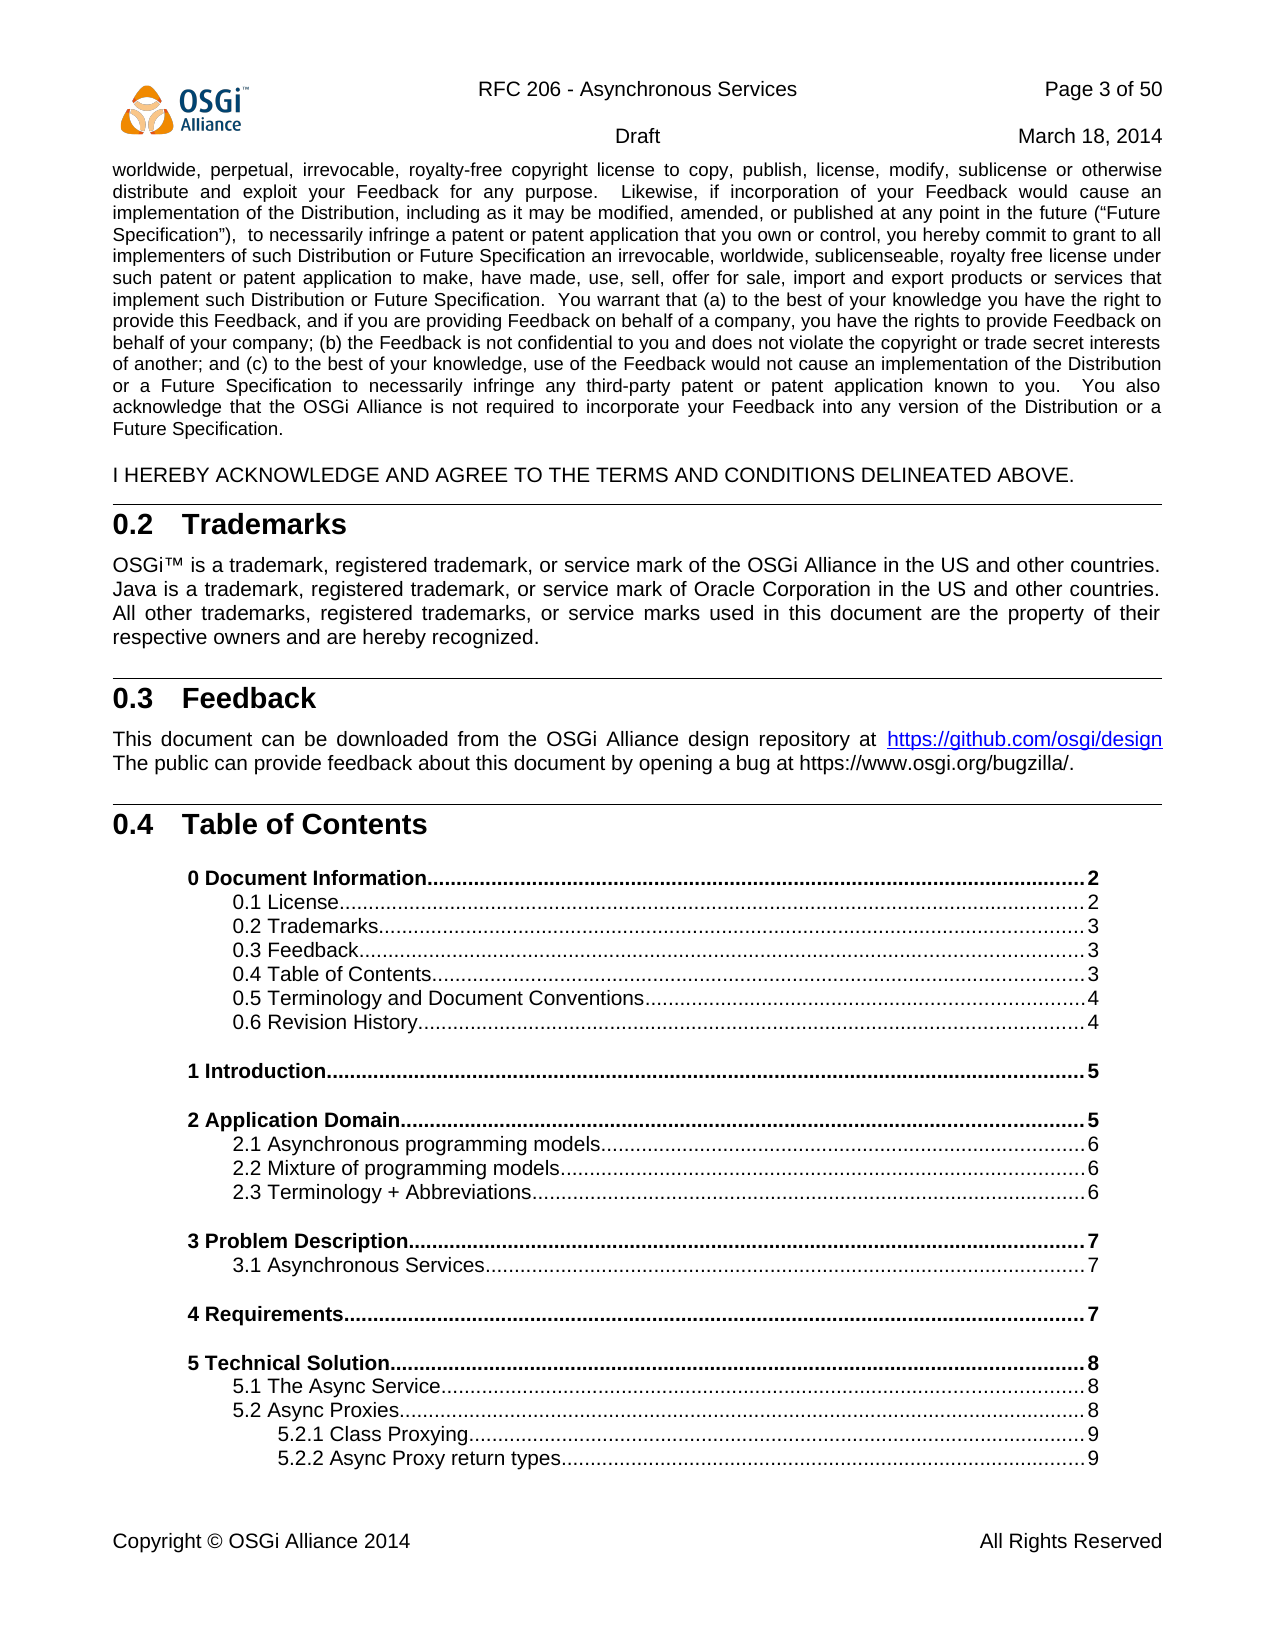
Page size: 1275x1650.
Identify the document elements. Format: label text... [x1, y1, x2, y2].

text 3.1 Asynchronous Services 7 [232, 1252, 1162, 1276]
text 0 Document Information 2 [187, 866, 1162, 890]
text 5.1 The Async Service 8 [232, 1374, 1162, 1398]
text This document can be downloaded from the OSGi Alliance design repository at https://github.com/osgi/design The public can provide feedback about this document by opening a bug at https://www.osgi.org/bugzilla/. [112, 727, 1162, 775]
text 0.2 Trademarks 3 [232, 914, 1162, 938]
text 0.4 Table of Contents 3 [232, 962, 1162, 986]
text 5.2.1 Class Proxying 9 [277, 1422, 1162, 1446]
text 1 Introduction 5 [187, 1059, 1162, 1083]
text 0.6 Revision History 4 [232, 1010, 1162, 1034]
subtitle Table of Contents [112, 805, 1162, 841]
text 0.1 License 2 [232, 890, 1162, 914]
text 2 Application Domain 5 [187, 1108, 1162, 1132]
subtitle Feedback [112, 679, 1162, 715]
text 4 Requirements 7 [187, 1301, 1162, 1325]
text 2.2 Mixture of programming models 6 [232, 1156, 1162, 1179]
text 3 Problem Description 7 [187, 1228, 1162, 1252]
text 0.3 Feedback 3 [232, 938, 1162, 962]
text 5.2 Async Proxies 8 [232, 1398, 1162, 1422]
text 5 Technical Solution 8 [187, 1350, 1162, 1374]
picture [113, 78, 257, 142]
text 2.1 Asynchronous programming models 6 [232, 1132, 1162, 1156]
text 5.2.2 Async Proxy return types 9 [277, 1446, 1162, 1470]
text 0.5 Terminology and Document Conventions 4 [232, 986, 1162, 1010]
text OSGi™ is a trademark, registered trademark, or service mark of the OSGi Alliance in the US and other countries. Java is a trademark, registered trademark, or service mark of Oracle Corporation in the US and other countries. All other trademarks, registered trademarks, or service marks used in this document are the property of their respective owners and are hereby recognized. [112, 553, 1162, 649]
text 2.3 Terminology + Abbreviations 6 [232, 1179, 1162, 1203]
text I HEREBY ACKNOWLEDGE AND AGREE TO THE TERMS AND CONDITIONS DELINEATED ABOVE. [112, 463, 1162, 487]
text worldwide, perpetual, irrevocable, royalty-free copyright license to copy, publish, license, modify, sublicense or otherwise distribute and exploit your Feedback for any purpose. Likewise, if incorporation of your Feedback would cause an implementation of the Distribution, including as it may be modified, amended, or published at any point in the future (“Future Specification”), to necessarily infringe a patent or patent application that you own or control, you hereby commit to grant to all implementers of such Distribution or Future Specification an irrevocable, worldwide, sublicenseable, royalty free license under such patent or patent application to make, have made, use, sell, offer for sale, import and export products or services that implement such Distribution or Future Specification. You warrant that (a) to the best of your knowledge you have the right to provide this Feedback, and if you are providing Feedback on behalf of a company, you have the rights to provide Feedback on behalf of your company; (b) the Feedback is not confidential to you and does not violate the copyright or trade secret interests of another; and (c) to the best of your knowledge, use of the Feedback would not cause an implementation of the Distribution or a Future Specification to necessarily infringe any third-party patent or patent application known to you. You also acknowledge that the OSGi Alliance is not required to incorporate your Feedback into any version of the Distribution or a Future Specification. [112, 159, 1162, 439]
subtitle Trademarks [112, 505, 1162, 541]
